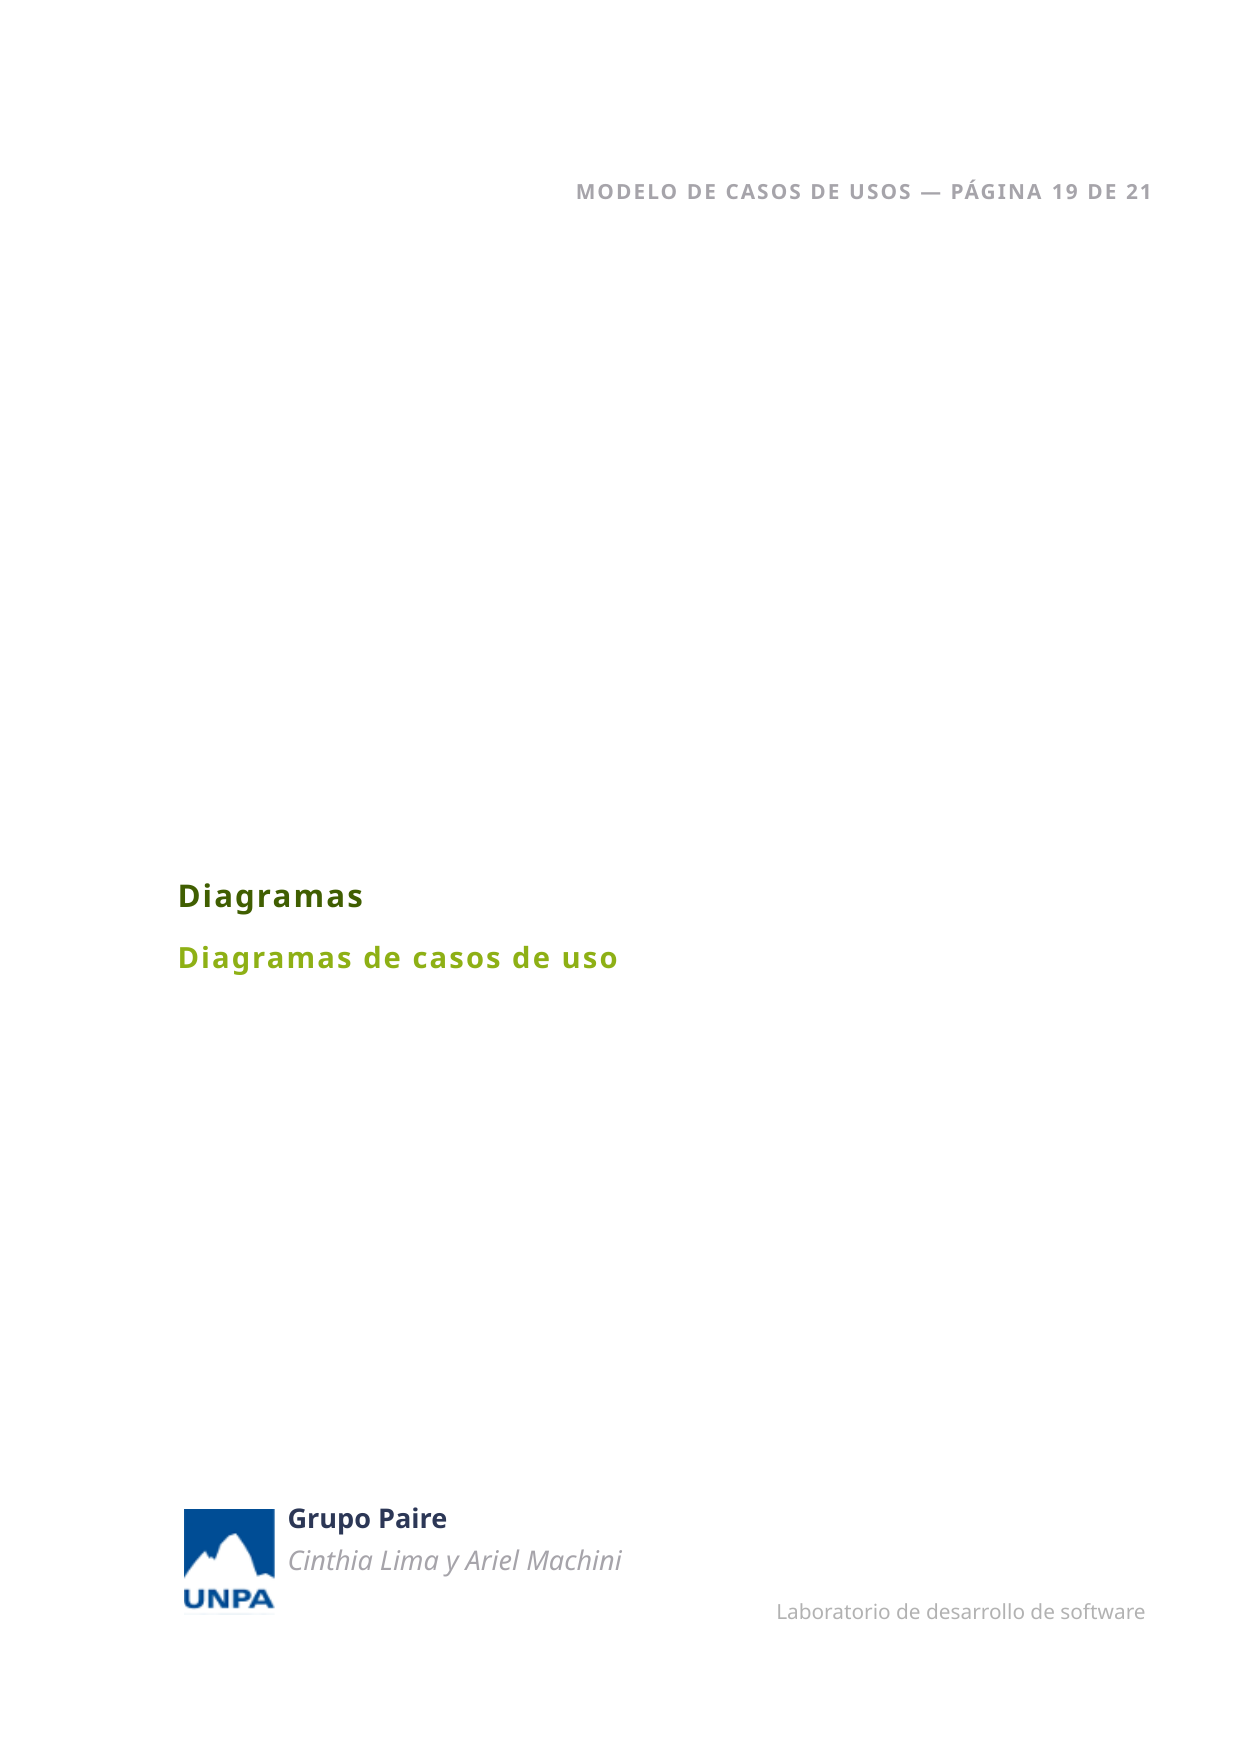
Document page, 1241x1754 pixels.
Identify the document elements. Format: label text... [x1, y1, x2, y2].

text Diagramas de casos de uso [177, 937, 1152, 977]
text Diagramas [177, 874, 1152, 916]
picture [184, 1509, 275, 1615]
